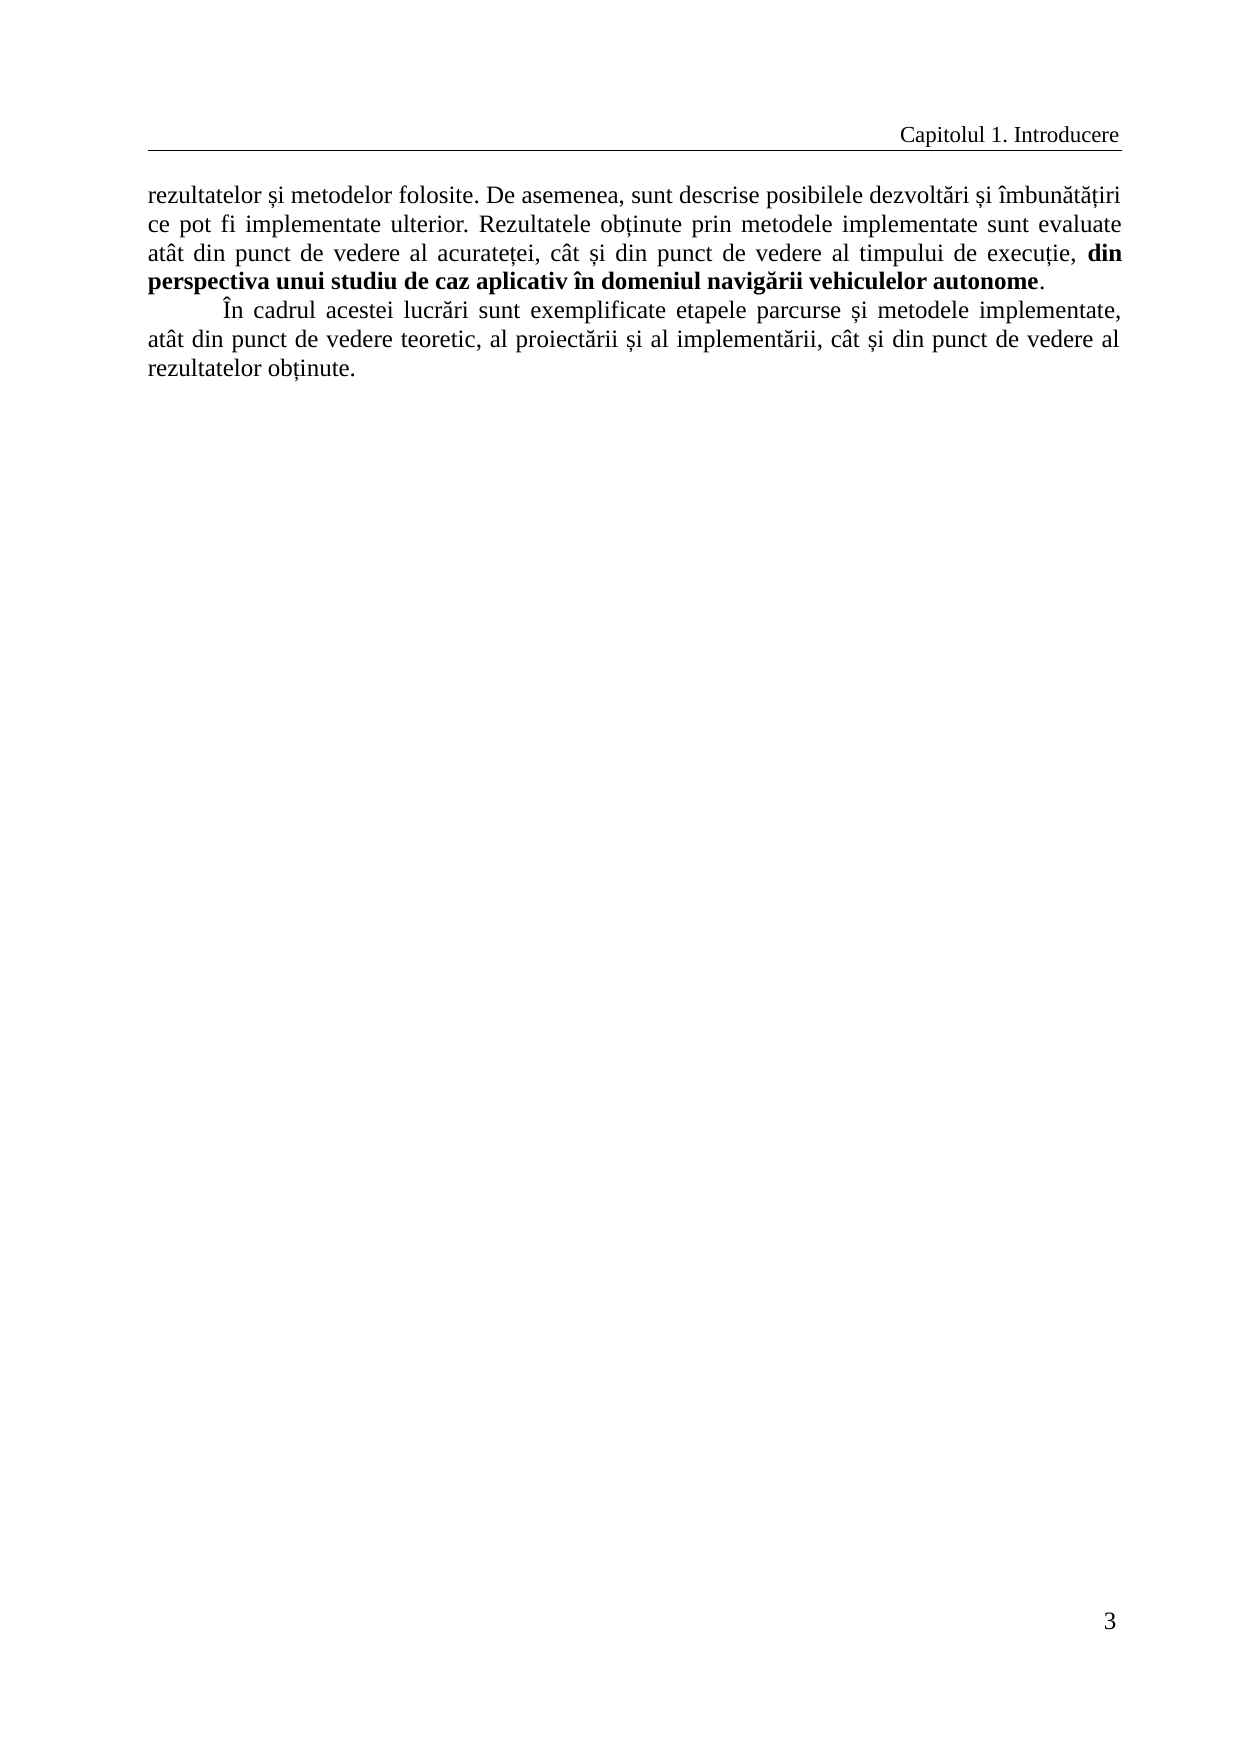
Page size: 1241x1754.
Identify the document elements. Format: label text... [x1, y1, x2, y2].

text În cadrul acestei lucrări sunt exemplificate etapele parcurse și metodele implementate, atât din punct de vedere teoretic, al proiectării și al implementării, cât și din punct de vedere al rezultatelor obținute. [148, 295, 1122, 381]
text rezultatelor și metodelor folosite. De asemenea, sunt descrise posibilele dezvoltări și îmbunătățiri ce pot fi implementate ulterior. Rezultatele obținute prin metodele implementate sunt evaluate atât din punct de vedere al acurateței, cât și din punct de vedere al timpului de execuție, din perspectiva unui studiu de caz aplicativ în domeniul navigării vehiculelor autonome. [148, 180, 1122, 295]
